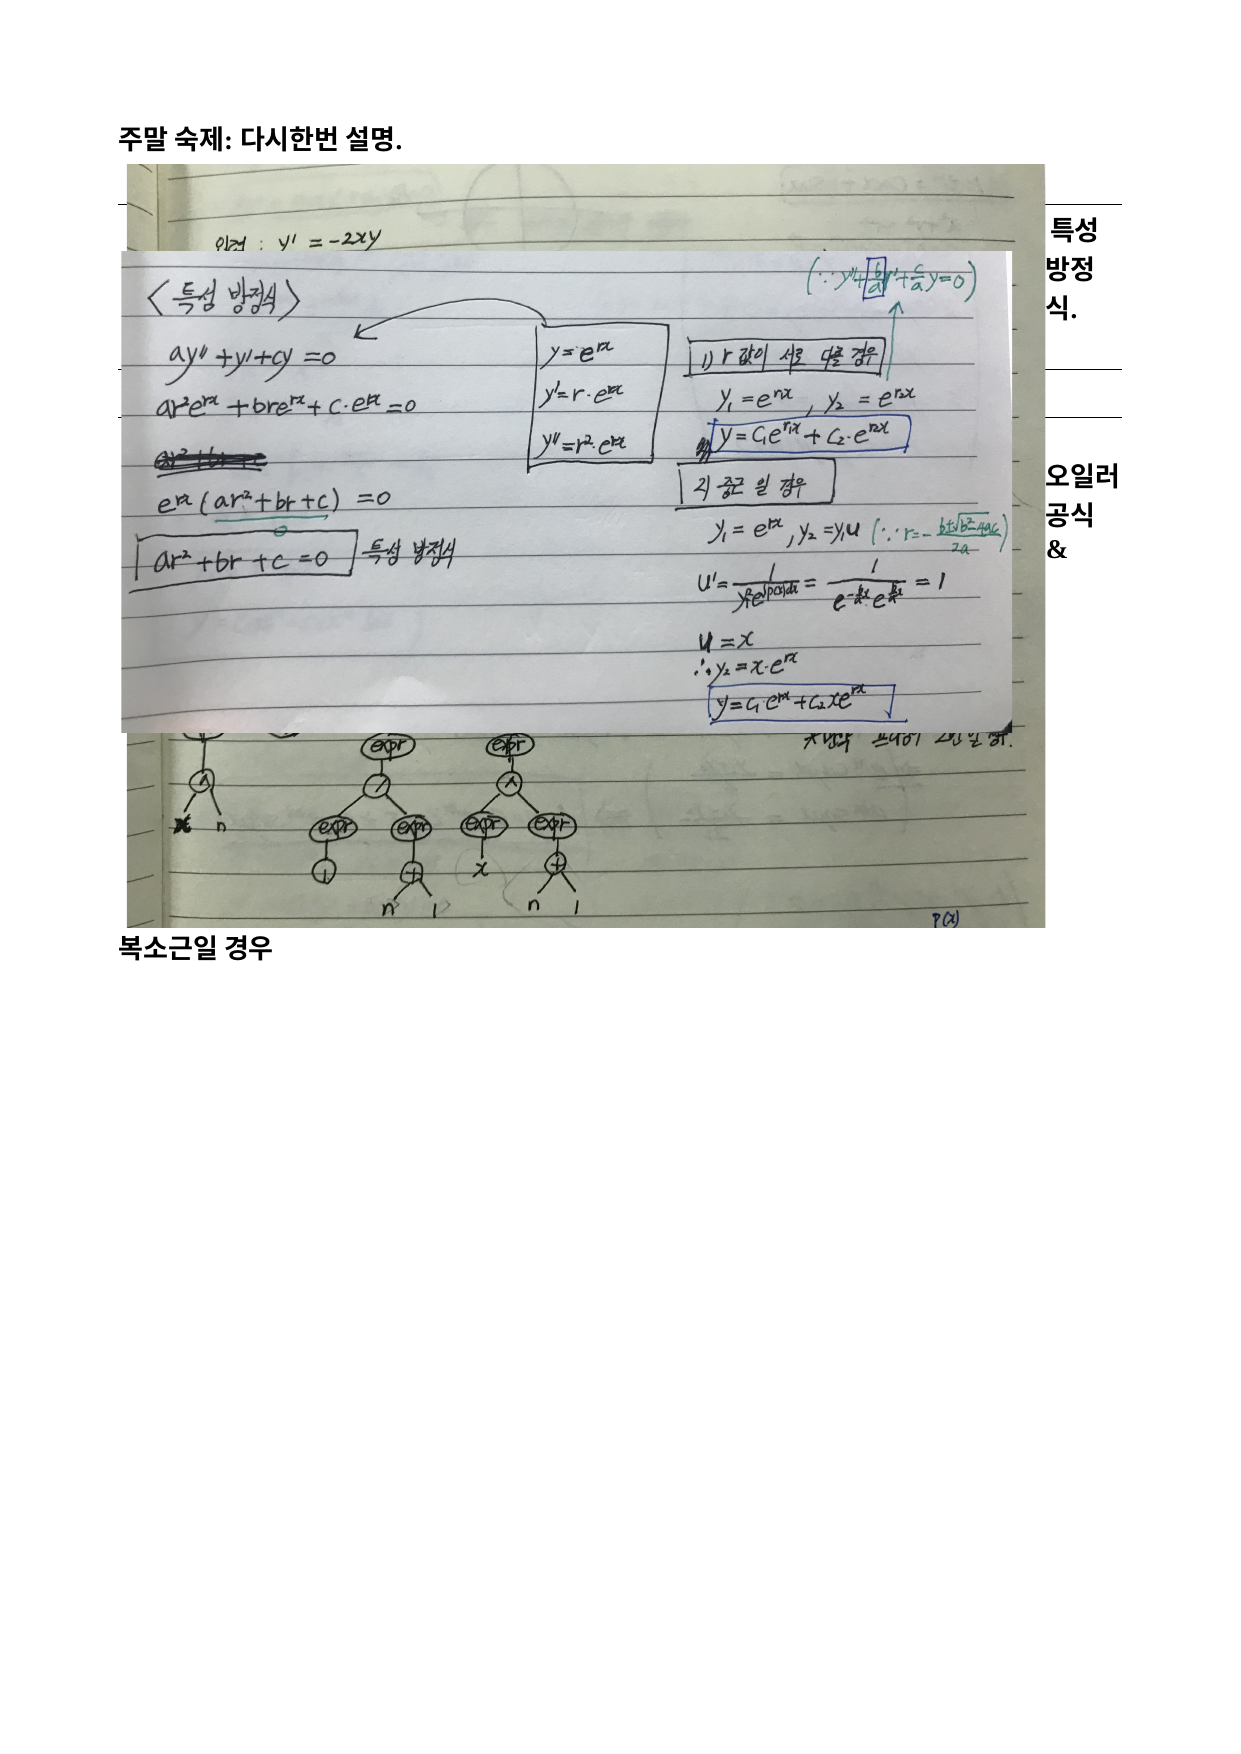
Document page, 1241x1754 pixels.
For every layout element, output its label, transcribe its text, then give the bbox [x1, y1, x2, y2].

picture [121, 164, 1046, 928]
text 주말 숙제: 다시한번 설명. [118, 118, 1122, 157]
text [118, 205, 126, 369]
text 오일러 공식 & 복소근일 경우 [118, 928, 1122, 967]
text 특성방정식. [1046, 205, 1122, 369]
